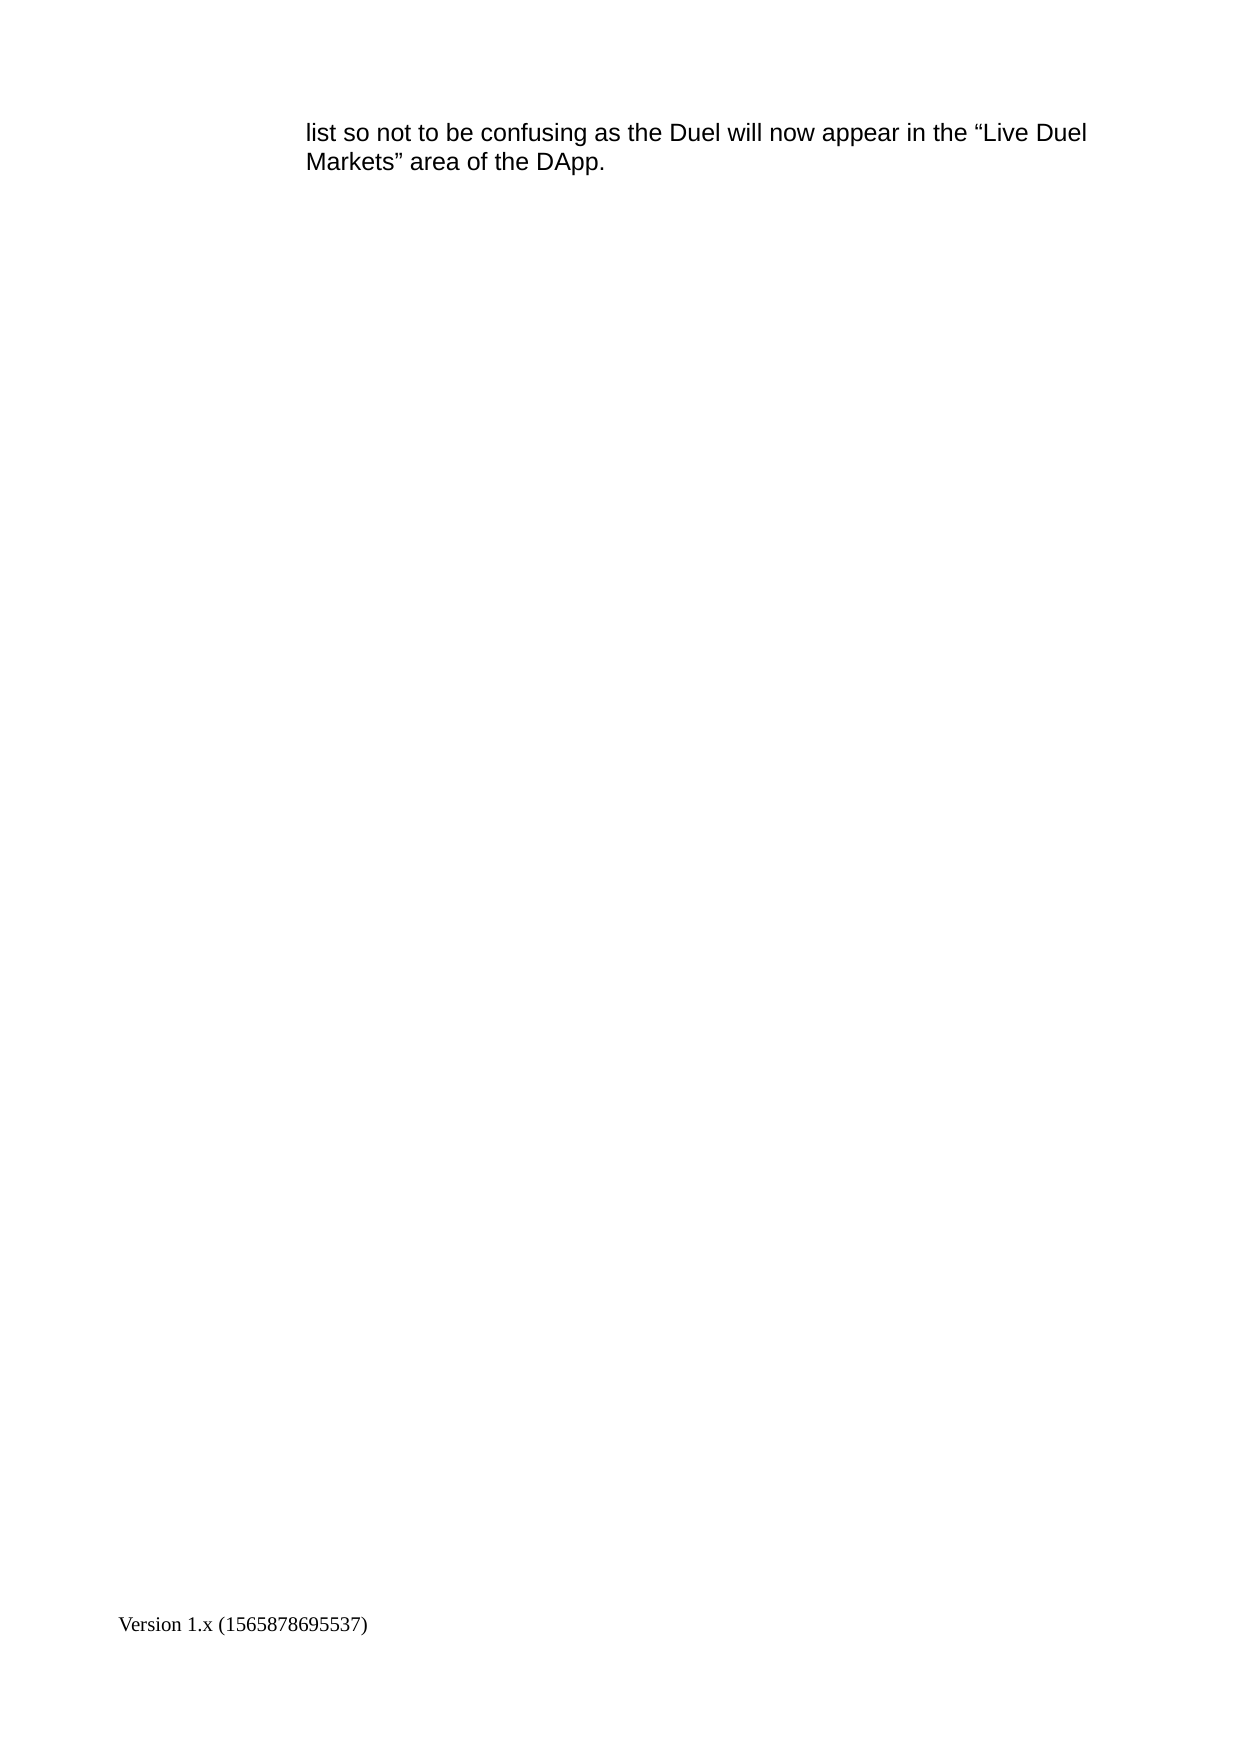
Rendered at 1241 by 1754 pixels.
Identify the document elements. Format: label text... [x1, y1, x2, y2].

list list so not to be confusing as the Duel will now appear in the “Live Duel Markets” area of the DApp. [268, 118, 1122, 176]
